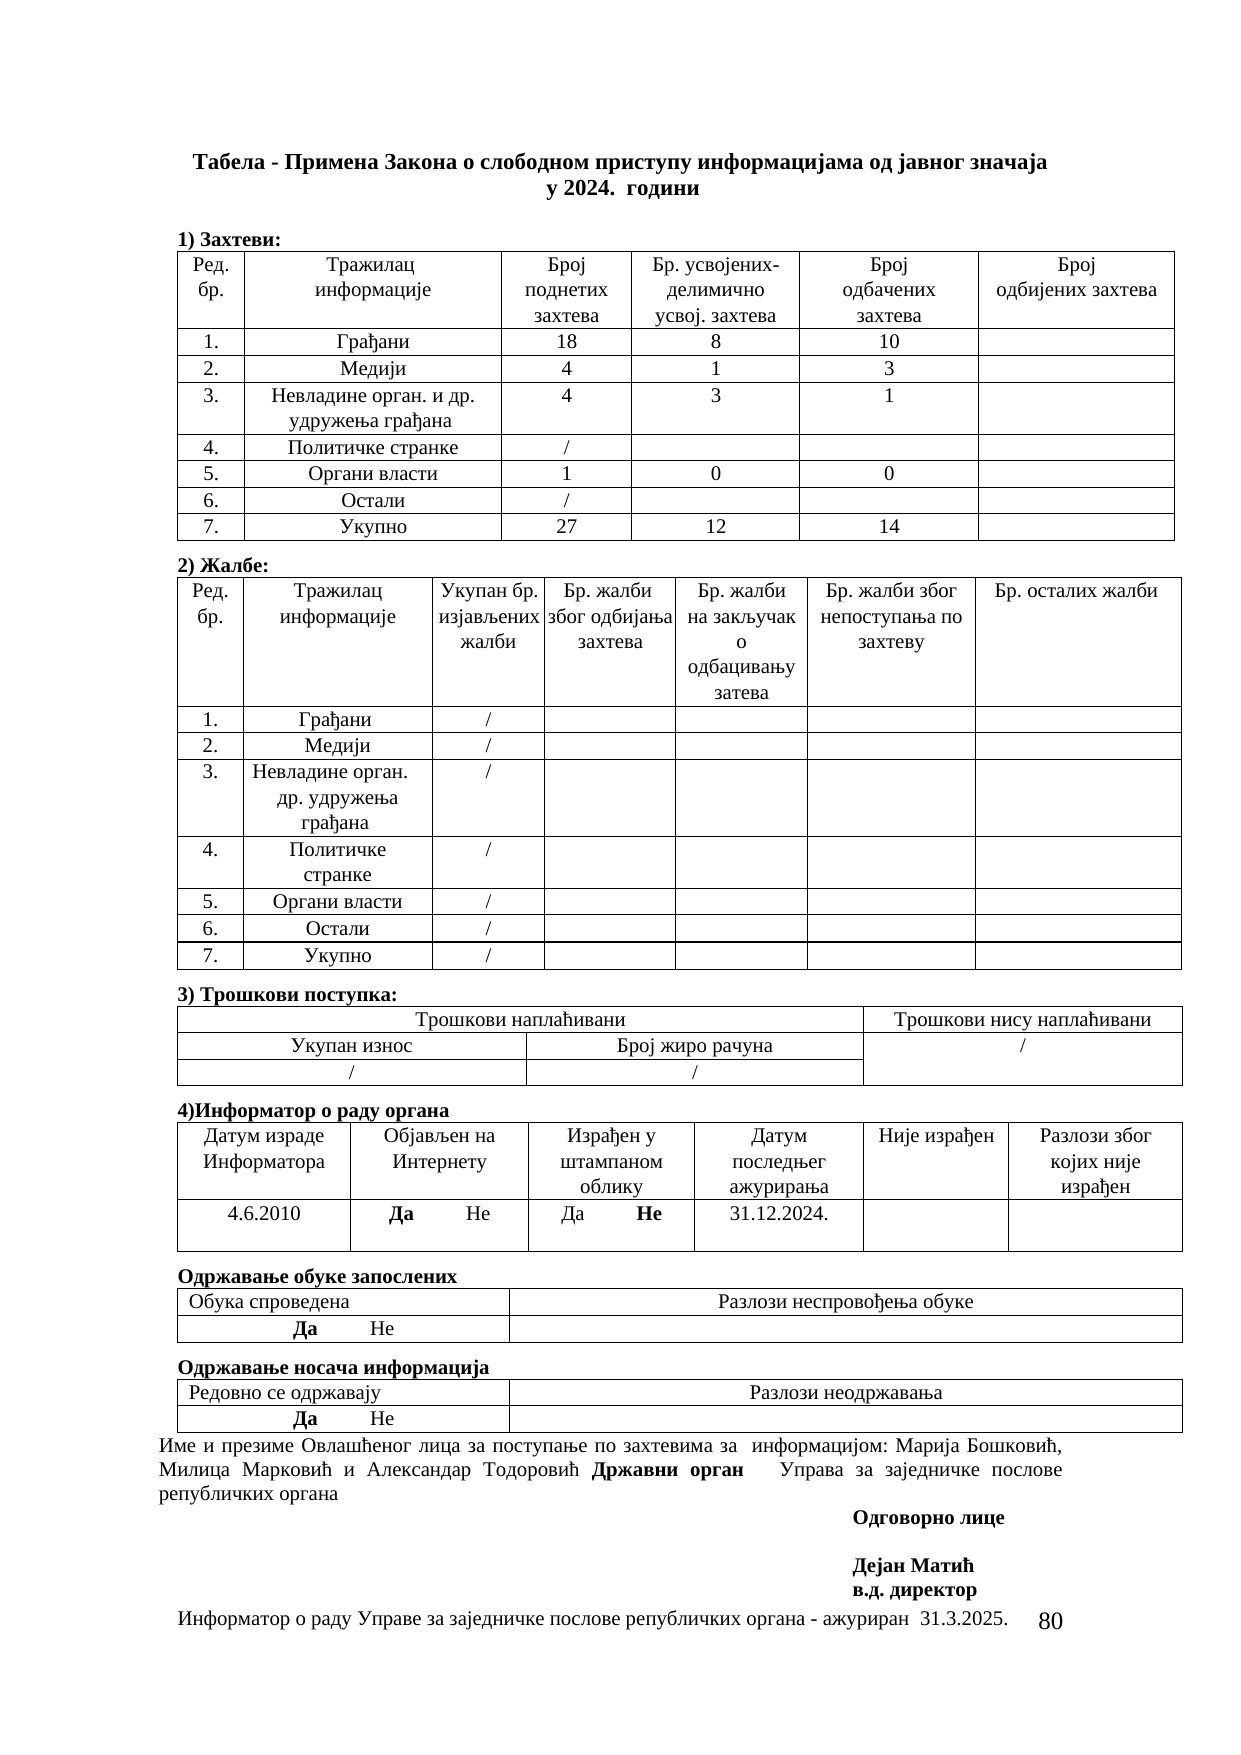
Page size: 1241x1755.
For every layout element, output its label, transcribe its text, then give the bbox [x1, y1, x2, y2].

table_cell 10 [800, 329, 978, 355]
table_cell Oргани власти [244, 889, 432, 914]
table_cell [545, 760, 675, 836]
table_cell [979, 383, 1174, 434]
table_cell 3 [800, 356, 978, 382]
table_cell [864, 1200, 1008, 1251]
table_cell 4 [502, 383, 631, 434]
table_cell [800, 435, 978, 460]
table_cell 4. [178, 837, 243, 888]
table_cell [808, 889, 975, 914]
table_cell [676, 837, 807, 888]
text 4)Информатор о раду органа [177, 1098, 1063, 1122]
subtitle 1) Захтеви: [177, 227, 1063, 251]
table_header Укупан бр. изјављених жалби [433, 578, 544, 706]
table_cell [510, 1316, 1182, 1342]
table_cell [1009, 1200, 1182, 1251]
table_header Трошкови наплаћивани [178, 1007, 863, 1032]
table_cell 2. [178, 733, 243, 758]
table_cell [976, 889, 1181, 914]
table_header Разлози због којих није израђен [1009, 1123, 1182, 1199]
table_cell [808, 943, 975, 968]
table_cell [676, 943, 807, 968]
table_cell 7. [178, 514, 244, 540]
table_cell Органи власти [245, 461, 501, 487]
table_cell Укупно [244, 943, 432, 968]
table_cell [976, 760, 1181, 836]
table_cell / [433, 889, 544, 914]
table_header Тражилац информације [245, 252, 501, 328]
table_cell [545, 889, 675, 914]
table_cell 4.6.2010 [178, 1200, 350, 1251]
table_header Бр. осталих жалби [976, 578, 1181, 706]
table_header Ред. бр. [178, 578, 243, 706]
table_cell 2. [178, 356, 244, 382]
table_cell Медији [244, 733, 432, 758]
table_cell / [433, 915, 544, 941]
subtitle 3) Трошкови поступка: [177, 982, 1063, 1006]
table_cell 1. [178, 707, 243, 732]
table_cell 3. [178, 383, 244, 434]
table_cell Укупно [245, 514, 501, 540]
table_header Разлози неспровођења обуке [510, 1289, 1182, 1315]
table_cell / [433, 707, 544, 732]
table_cell [676, 889, 807, 914]
table_cell 5. [178, 461, 244, 487]
subtitle Име и презиме Овлашћеног лица за поступање по захтевима за информацијом: Марија Бошковић, Милица Марковић и Александар Тодоровић Државни орган Управа за заједничке послове републичких органа [158, 1433, 1063, 1505]
table_header Израђен у штампаном облику [529, 1123, 694, 1199]
table_cell Грађани [244, 707, 432, 732]
table_cell 1 [502, 461, 631, 487]
table_header Разлози неодржавања [510, 1380, 1182, 1405]
table_cell [808, 733, 975, 758]
table_header Број поднетих захтева [502, 252, 631, 328]
table_cell [632, 435, 799, 460]
table_cell [676, 707, 807, 732]
table_header Број одбачених захтева [800, 252, 978, 328]
table_cell / [433, 733, 544, 758]
table_cell 14 [800, 514, 978, 540]
table_cell 6. [178, 915, 243, 941]
table_header Бр. жалби на закључак о одбацивању затева [676, 578, 807, 706]
table_cell Остали [245, 488, 501, 513]
table_cell 31.12.2024. [695, 1200, 863, 1251]
table_cell [979, 514, 1174, 540]
table_cell Медији [245, 356, 501, 382]
table_cell 5. [178, 889, 243, 914]
table_cell 0 [632, 461, 799, 487]
table_cell Остали [244, 915, 432, 941]
table_header Објављен на Интернету [351, 1123, 528, 1199]
table_cell 4. [178, 435, 244, 460]
table_cell / [527, 1060, 863, 1085]
table_header Датум израде Информатора [178, 1123, 350, 1199]
table_cell [676, 733, 807, 758]
table_header Није израђен [864, 1123, 1008, 1199]
table_cell [545, 915, 675, 941]
table_header Бр. усвојених- делимично усвој. захтева [632, 252, 799, 328]
table_cell Невладине орган. др. удружења грађана [244, 760, 432, 836]
table_cell [979, 329, 1174, 355]
subtitle Одржавање носача информација [177, 1354, 1063, 1379]
table_cell [676, 915, 807, 941]
table_cell 18 [502, 329, 631, 355]
table_header Број одбијених захтева [979, 252, 1174, 328]
table_cell 3 [632, 383, 799, 434]
table_cell / [864, 1033, 1182, 1085]
table_cell [979, 461, 1174, 487]
table_cell / [178, 1060, 526, 1085]
table_cell Да Не [178, 1316, 509, 1342]
table_header Бр. жалби због непоступања по захтеву [808, 578, 975, 706]
table_cell [976, 837, 1181, 888]
table_header Редовно се одржавају [178, 1380, 509, 1405]
subtitle Дејан Матић [852, 1553, 1063, 1577]
table_cell [800, 488, 978, 513]
table_header Трошкови нису наплаћивани [864, 1007, 1182, 1032]
table_cell [808, 837, 975, 888]
subtitle Одржавање обуке запослених [177, 1264, 1063, 1288]
table_cell [808, 915, 975, 941]
table_cell [545, 733, 675, 758]
table_cell 6. [178, 488, 244, 513]
subtitle 2) Жалбе: [177, 553, 1063, 577]
table_header Бр. жалби због одбијања захтева [545, 578, 675, 706]
table_cell [979, 435, 1174, 460]
table_header Ред.бр. [178, 252, 244, 328]
table_cell [808, 760, 975, 836]
table_cell / [433, 760, 544, 836]
table_cell [976, 943, 1181, 968]
table_cell [808, 707, 975, 732]
table_cell / [433, 837, 544, 888]
table_cell [510, 1406, 1182, 1432]
table_cell 1. [178, 329, 244, 355]
table_header Датум последњег ажурирања [695, 1123, 863, 1199]
table_header Обука спроведена [178, 1289, 509, 1315]
table_cell [545, 943, 675, 968]
table_header Тражилац информације [244, 578, 432, 706]
table_cell / [433, 943, 544, 968]
subtitle в.д. директор [852, 1577, 1063, 1601]
table_cell 4 [502, 356, 631, 382]
table_cell Политичке странке [245, 435, 501, 460]
table_cell [976, 707, 1181, 732]
table_cell Политичке странке [244, 837, 432, 888]
text у 2024. години [177, 174, 1063, 200]
table_cell 7. [178, 943, 243, 968]
table_cell [976, 733, 1181, 758]
table_cell / [502, 435, 631, 460]
table_cell [545, 707, 675, 732]
table_cell Да Не [529, 1200, 694, 1251]
table_cell [545, 837, 675, 888]
table_cell [979, 356, 1174, 382]
table_cell Број жиро рачуна [527, 1033, 863, 1058]
table_cell Да Не [351, 1200, 528, 1251]
table_cell 3. [178, 760, 243, 836]
subtitle Одговорно лице [758, 1505, 1063, 1529]
table_cell 1 [800, 383, 978, 434]
table_cell 0 [800, 461, 978, 487]
table_cell / [502, 488, 631, 513]
table_cell 1 [632, 356, 799, 382]
table_cell Грађани [245, 329, 501, 355]
table_cell 12 [632, 514, 799, 540]
table_cell Да Не [178, 1406, 509, 1432]
table_cell [979, 488, 1174, 513]
text Табела - Примена Закона о слободном приступу информацијама од јавног значаја [177, 148, 1063, 174]
table_cell 8 [632, 329, 799, 355]
table_cell [676, 760, 807, 836]
table_cell [976, 915, 1181, 941]
table_cell Укупан износ [178, 1033, 526, 1058]
table_cell Невладине орган. и др. удружења грађана [245, 383, 501, 434]
table_cell [632, 488, 799, 513]
table_cell 27 [502, 514, 631, 540]
